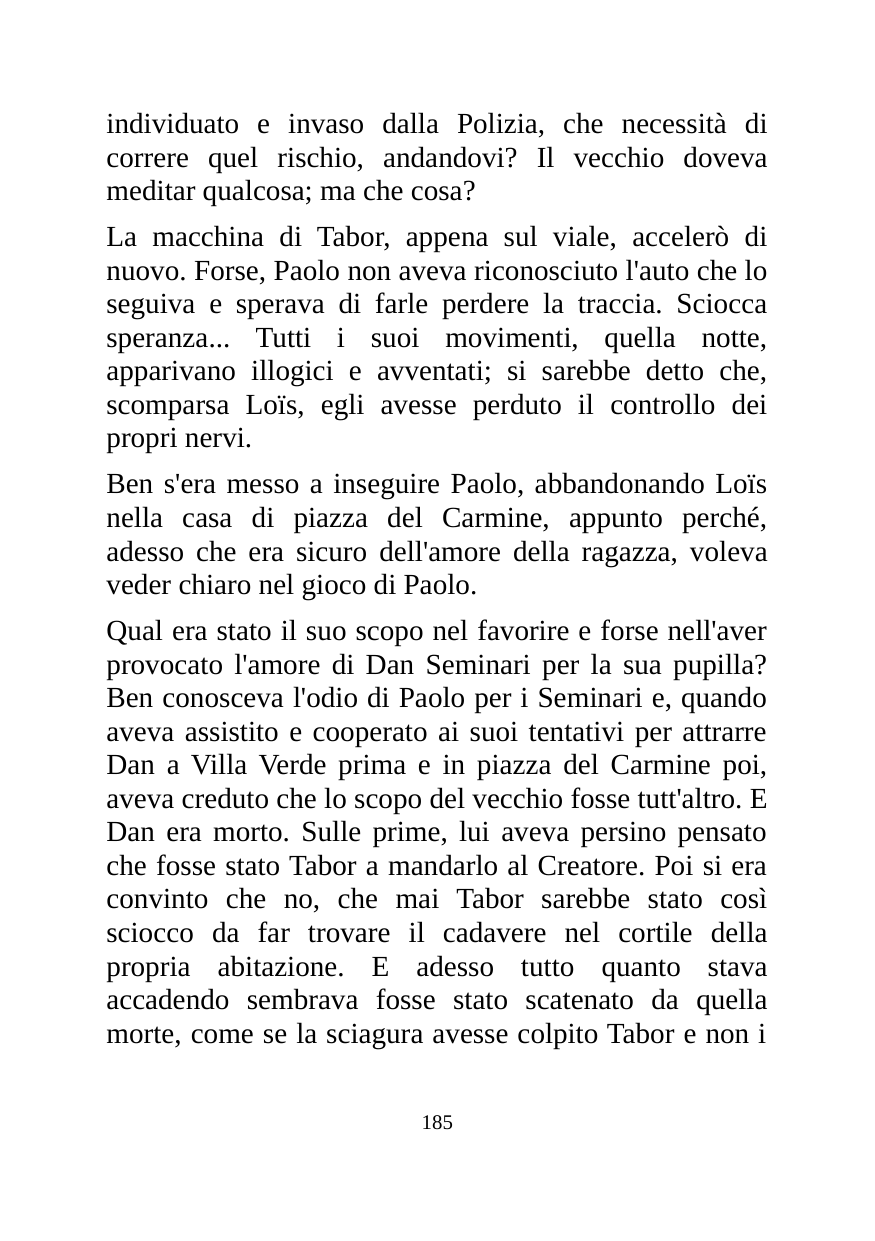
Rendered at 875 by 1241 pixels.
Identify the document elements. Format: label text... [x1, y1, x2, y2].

text Qual era stato il suo scopo nel favorire e forse nell'aver provocato l'amore di Dan Seminari per la sua pupilla? Ben conosceva l'odio di Paolo per i Seminari e, quando aveva assistito e cooperato ai suoi tentativi per attrarre Dan a Villa Verde prima e in piazza del Carmine poi, aveva creduto che lo scopo del vecchio fosse tutt'altro. E Dan era morto. Sulle prime, lui aveva persino pensato che fosse stato Tabor a mandarlo al Creatore. Poi si era convinto che no, che mai Tabor sarebbe stato così sciocco da far trovare il cadavere nel cortile della propria abitazione. E adesso tutto quanto stava accadendo sembrava fosse stato scatenato da quella morte, come se la sciagura avesse colpito Tabor e non i [106, 613, 768, 1049]
text individuato e invaso dalla Polizia, che necessità di correre quel rischio, andandovi? Il vecchio doveva meditar qualcosa; ma che cosa? [106, 106, 768, 207]
text Ben s'era messo a inseguire Paolo, abbandonando Loïs nella casa di piazza del Carmine, appunto perché, adesso che era sicuro dell'amore della ragazza, voleva veder chiaro nel gioco di Paolo. [106, 467, 768, 601]
text La macchina di Tabor, appena sul viale, accelerò di nuovo. Forse, Paolo non aveva riconosciuto l'auto che lo seguiva e sperava di farle perdere la traccia. Sciocca speranza... Tutti i suoi movimenti, quella notte, apparivano illogici e avventati; si sarebbe detto che, scomparsa Loïs, egli avesse perduto il controllo dei propri nervi. [106, 219, 768, 454]
